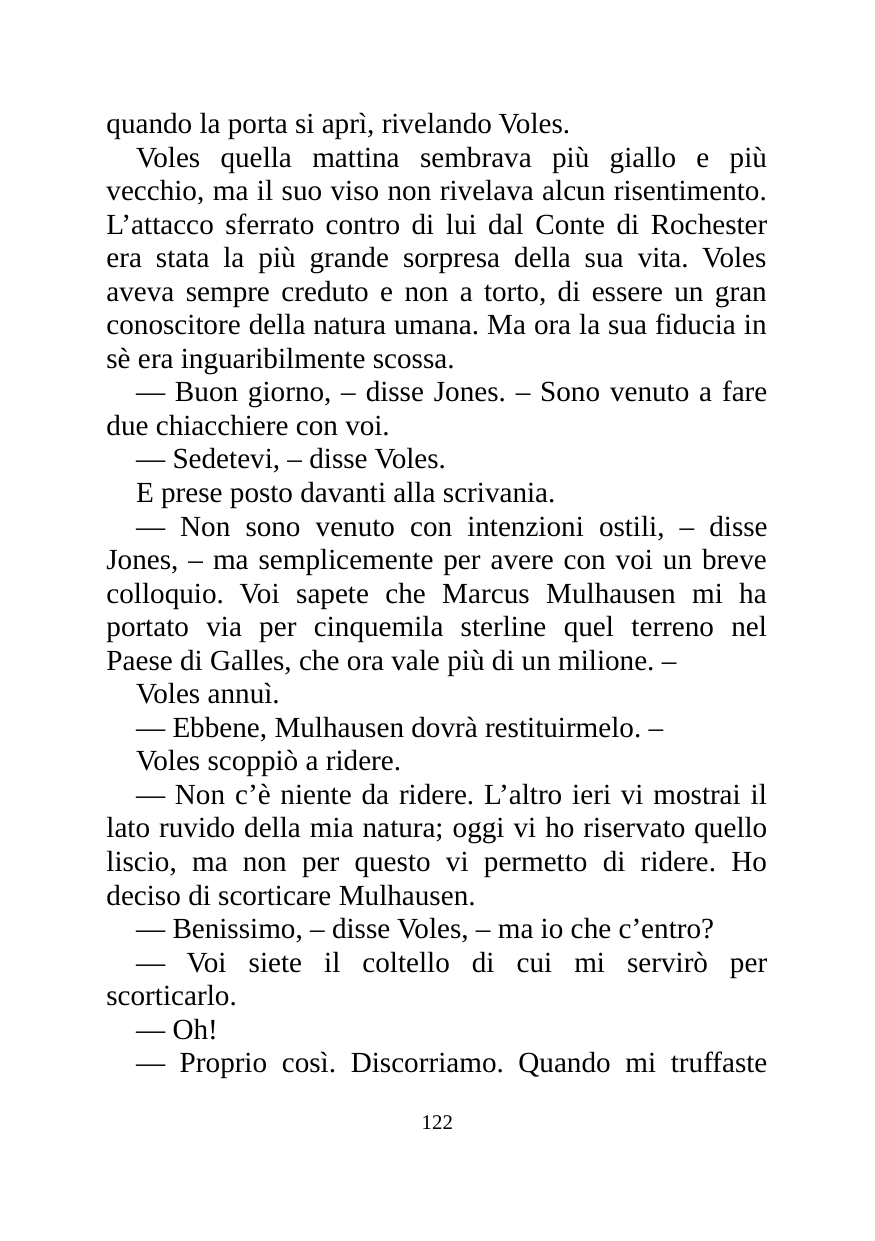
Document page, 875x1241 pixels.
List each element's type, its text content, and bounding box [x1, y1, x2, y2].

text — Non sono venuto con intenzioni ostili, – disse Jones, – ma semplicemente per avere con voi un breve colloquio. Voi sapete che Marcus Mulhausen mi ha portato via per cinquemila sterline quel terreno nel Paese di Galles, che ora vale più di un milione. – [106, 509, 768, 676]
text — Sedetevi, – disse Voles. [106, 442, 768, 475]
text — Voi siete il coltello di cui mi servirò per scorticarlo. [106, 945, 768, 1012]
text — Benissimo, – disse Voles, – ma io che c’entro? [106, 911, 768, 945]
text E prese posto davanti alla scrivania. [106, 475, 768, 509]
text Voles scoppiò a ridere. [106, 743, 768, 777]
text Voles quella mattina sembrava più giallo e più vecchio, ma il suo viso non rivelava alcun risentimento. L’attacco sferrato contro di lui dal Conte di Rochester era stata la più grande sorpresa della sua vita. Voles aveva sempre creduto e non a torto, di essere un gran conoscitore della natura umana. Ma ora la sua fiducia in sè era inguaribilmente scossa. [106, 140, 768, 374]
text — Non c’è niente da ridere. L’altro ieri vi mostrai il lato ruvido della mia natura; oggi vi ho riservato quello liscio, ma non per questo vi permetto di ridere. Ho deciso di scorticare Mulhausen. [106, 777, 768, 911]
text quando la porta si aprì, rivelando Voles. [106, 106, 768, 140]
text — Buon giorno, – disse Jones. – Sono venuto a fare due chiacchiere con voi. [106, 374, 768, 442]
text Voles annuì. [106, 676, 768, 710]
text — Oh! [106, 1012, 768, 1045]
text — Ebbene, Mulhausen dovrà restituirmelo. – [106, 710, 768, 743]
text — Proprio così. Discorriamo. Quando mi truffaste [106, 1045, 768, 1079]
